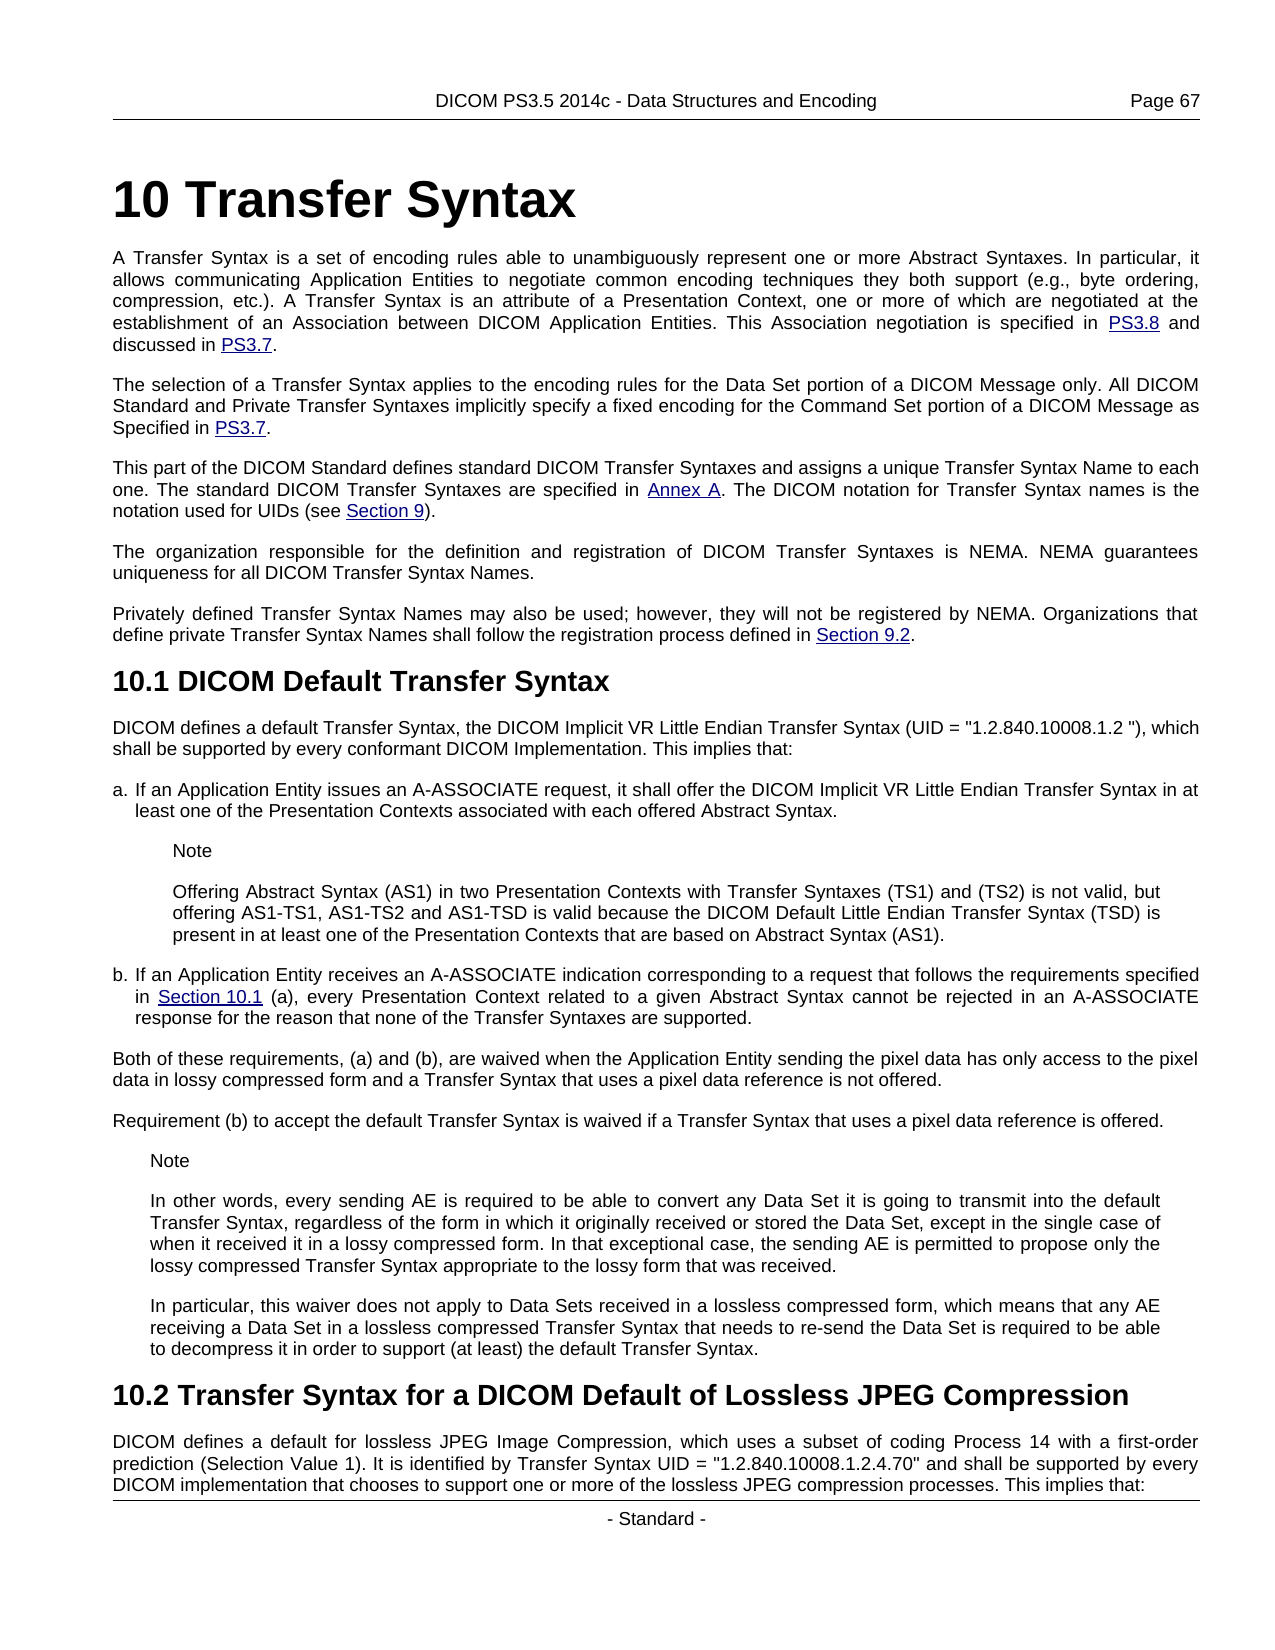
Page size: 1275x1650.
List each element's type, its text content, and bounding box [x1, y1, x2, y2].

text Both of these requirements, (a) and (b), are waived when the Application Entity sending the pixel data has only access to the pixel data in lossy compressed form and a Transfer Syntax that uses a pixel data reference is not offered. [112, 1047, 1200, 1091]
list Offering Abstract Syntax (AS1) in two Presentation Contexts with Transfer Syntaxes (TS1) and (TS2) is not valid, but offering AS1-TS1, AS1-TS2 and AS1-TSD is valid because the DICOM Default Little Endian Transfer Syntax (TSD) is present in at least one of the Presentation Contexts that are based on Abstract Syntax (AS1). [150, 881, 1162, 945]
text Privately defined Transfer Syntax Names may also be used; however, they will not be registered by NEMA. Organizations that define private Transfer Syntax Names shall follow the registration process defined in Section 9.2. [112, 602, 1200, 646]
text Note [150, 1150, 1162, 1171]
text The organization responsible for the definition and registration of DICOM Transfer Syntaxes is NEMA. NEMA guarantees uniqueness for all DICOM Transfer Syntax Names. [112, 541, 1200, 584]
text 10 Transfer Syntax [112, 169, 1200, 228]
list If an Application Entity receives an A-ASSOCIATE indication corresponding to a request that follows the requirements specified in Section 10.1 (a), every Presentation Context related to a given Abstract Syntax cannot be rejected in an A-ASSOCIATE response for the reason that none of the Transfer Syntaxes are supported. [112, 964, 1200, 1029]
text In other words, every sending AE is required to be able to convert any Data Set it is going to transmit into the default Transfer Syntax, regardless of the form in which it originally received or stored the Data Set, except in the single case of when it received it in a lossy compressed form. In that exceptional case, the sending AE is permitted to propose only the lossy compressed Transfer Syntax appropriate to the lossy form that was received. [150, 1190, 1162, 1276]
text 10.2 Transfer Syntax for a DICOM Default of Lossless JPEG Compression [112, 1378, 1200, 1412]
text 10.1 DICOM Default Transfer Syntax [112, 664, 1200, 698]
text This part of the DICOM Standard defines standard DICOM Transfer Syntaxes and assigns a unique Transfer Syntax Name to each one. The standard DICOM Transfer Syntaxes are specified in Annex A. The DICOM notation for Transfer Syntax names is the notation used for UIDs (see Section 9). [112, 457, 1200, 522]
text The selection of a Transfer Syntax applies to the encoding rules for the Data Set portion of a DICOM Message only. All DICOM Standard and Private Transfer Syntaxes implicitly specify a fixed encoding for the Command Set portion of a DICOM Message as Specified in PS3.7. [112, 374, 1200, 438]
text DICOM defines a default Transfer Syntax, the DICOM Implicit VR Little Endian Transfer Syntax (UID = "1.2.840.10008.1.2 "), which shall be supported by every conformant DICOM Implementation. This implies that: [112, 717, 1200, 760]
list If an Application Entity issues an A-ASSOCIATE request, it shall offer the DICOM Implicit VR Little Endian Transfer Syntax in at least one of the Presentation Contexts associated with each offered Abstract Syntax. [112, 778, 1200, 822]
text Requirement (b) to accept the default Transfer Syntax is waived if a Transfer Syntax that uses a pixel data reference is offered. [112, 1109, 1200, 1131]
text DICOM defines a default for lossless JPEG Image Compression, which uses a subset of coding Process 14 with a first-order prediction (Selection Value 1). It is identified by Transfer Syntax UID = "1.2.840.10008.1.2.4.70" and shall be supported by every DICOM implementation that chooses to support one or more of the lossless JPEG compression processes. This implies that: [112, 1431, 1200, 1495]
list Note [150, 840, 1162, 862]
text In particular, this waiver does not apply to Data Sets received in a lossless compressed form, which means that any AE receiving a Data Set in a lossless compressed Transfer Syntax that needs to re-send the Data Set is required to be able to decompress it in order to support (at least) the default Transfer Syntax. [150, 1295, 1162, 1360]
text A Transfer Syntax is a set of encoding rules able to unambiguously represent one or more Abstract Syntaxes. In particular, it allows communicating Application Entities to negotiate common encoding techniques they both support (e.g., byte ordering, compression, etc.). A Transfer Syntax is an attribute of a Presentation Context, one or more of which are negotiated at the establishment of an Association between DICOM Application Entities. This Association negotiation is specified in PS3.8 and discussed in PS3.7. [112, 247, 1200, 355]
